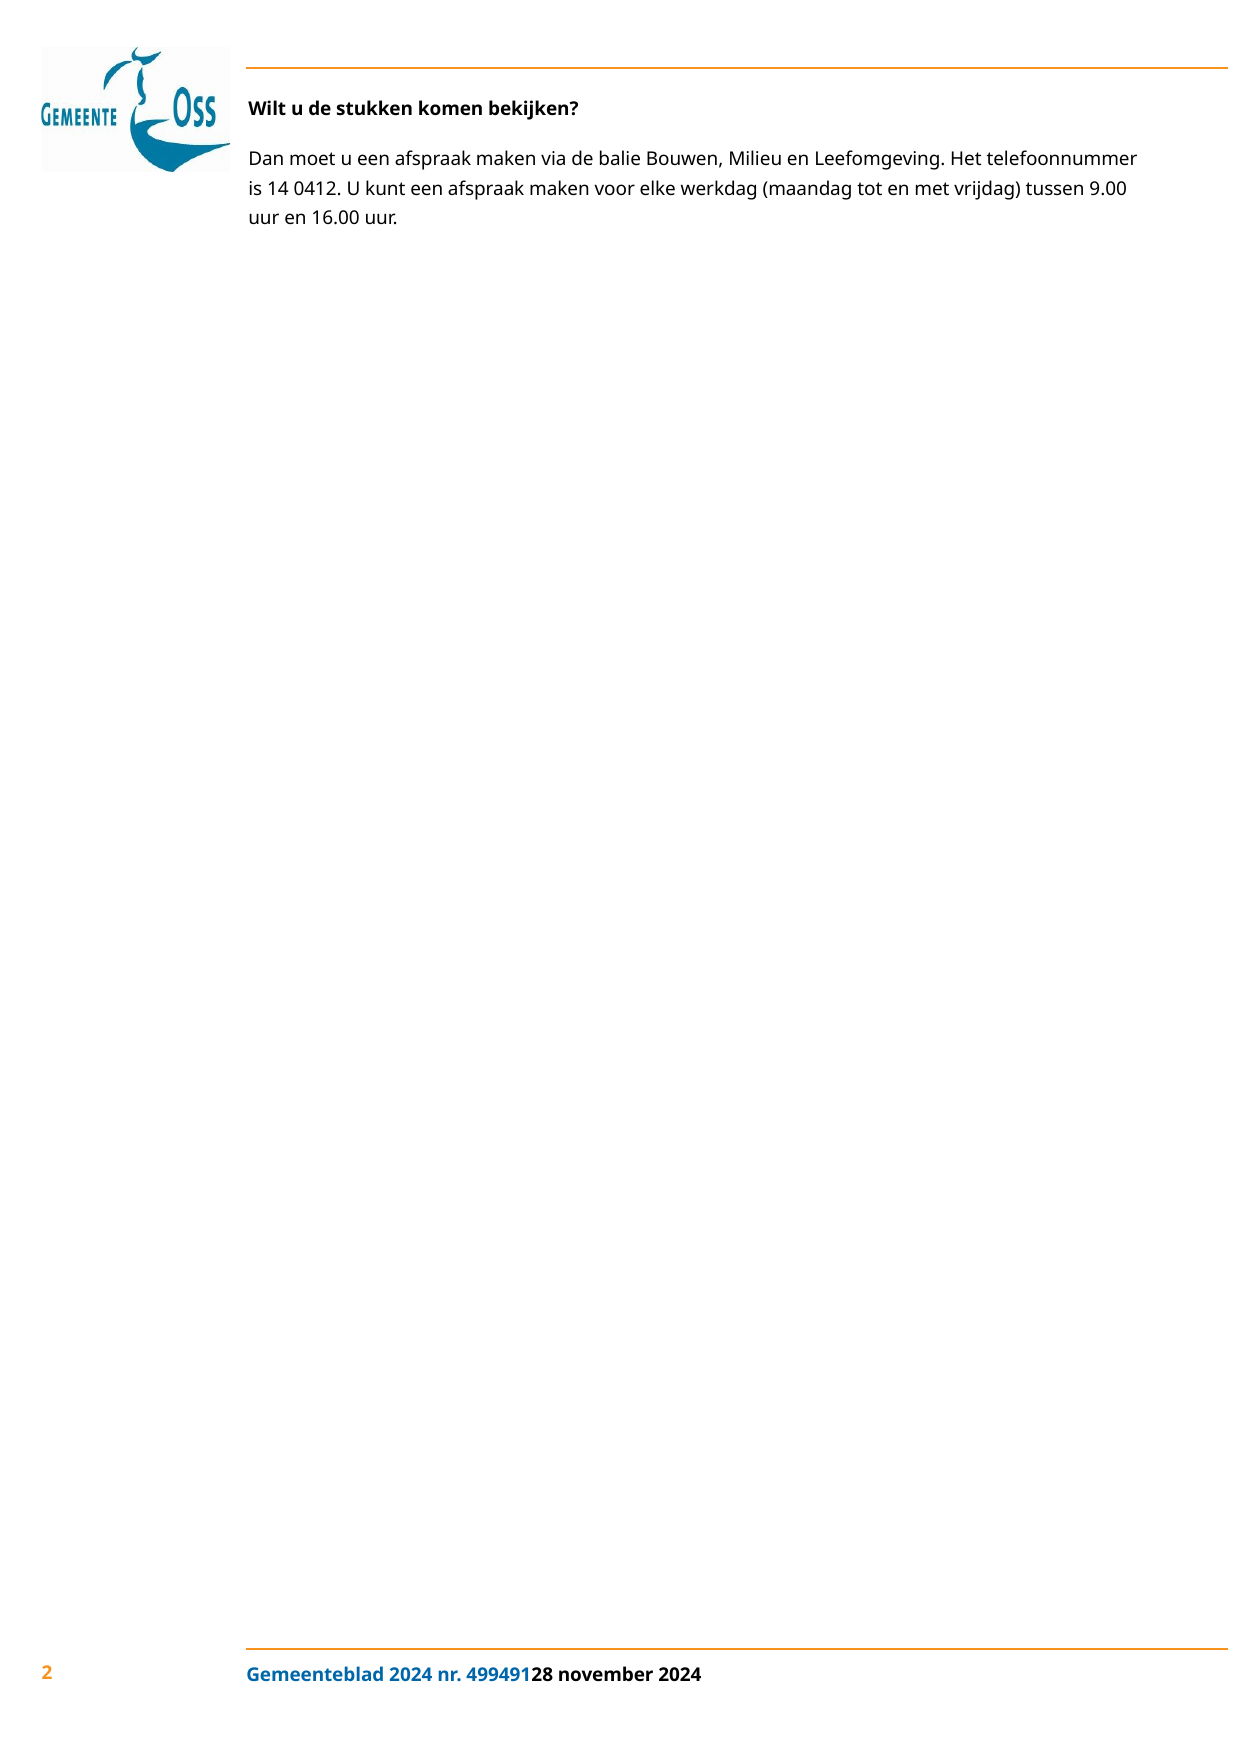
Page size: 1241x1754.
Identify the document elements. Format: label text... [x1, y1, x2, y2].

text Dan moet u een afspraak maken via de balie Bouwen, Milieu en Leefomgeving. Het telefoonnummer is 14 0412. U kunt een afspraak maken voor elke werkdag (maandag tot en met vrijdag) tussen 9.00 uur en 16.00 uur. [248, 145, 1152, 230]
picture [41, 47, 231, 172]
text Wilt u de stukken komen bekijken? [248, 95, 1152, 121]
